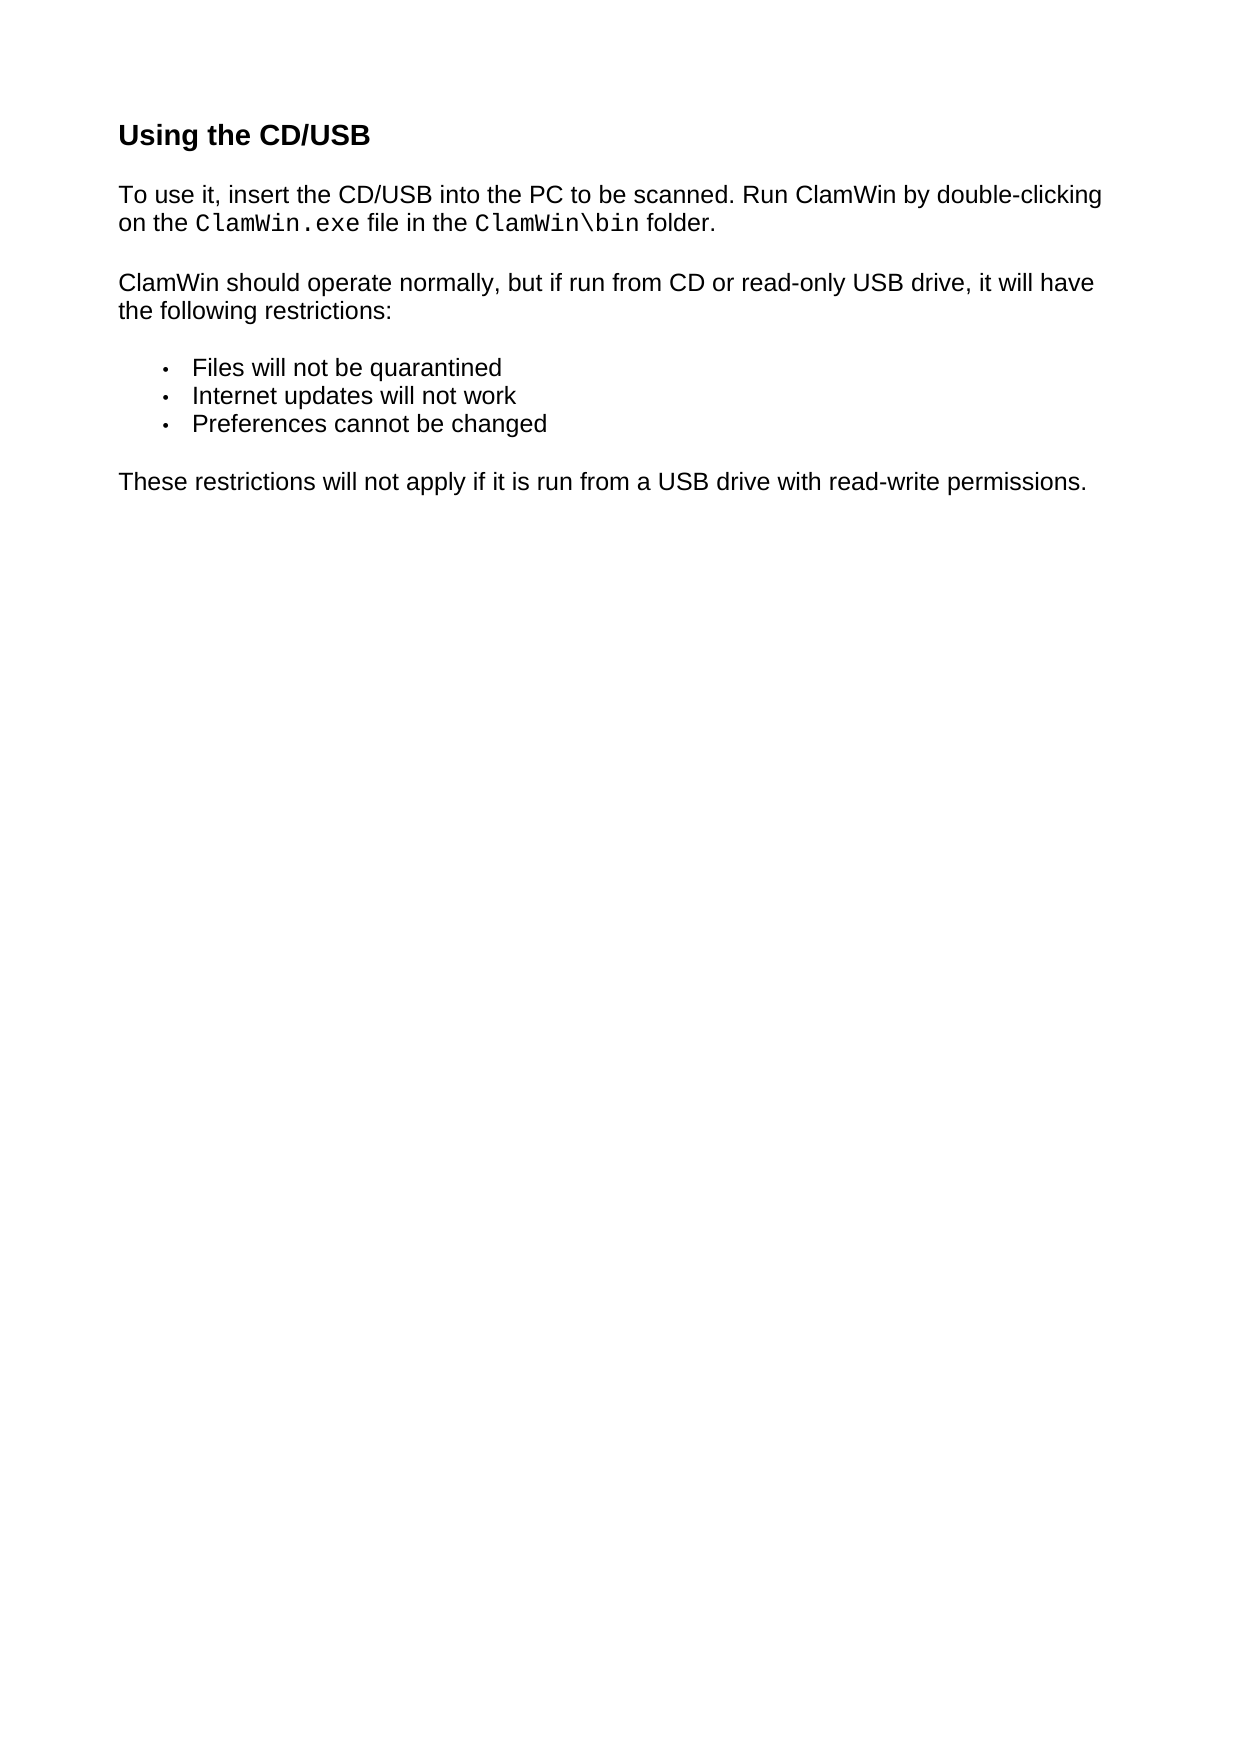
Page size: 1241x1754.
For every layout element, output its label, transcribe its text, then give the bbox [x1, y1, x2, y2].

list Files will not be quarantined [162, 354, 1122, 382]
list Internet updates will not work [162, 382, 1122, 410]
text These restrictions will not apply if it is run from a USB drive with read-write permissions. [118, 467, 1122, 496]
text ClamWin should operate normally, but if run from CD or read-only USB drive, it will have the following restrictions: [118, 268, 1122, 324]
text To use it, insert the CD/USB into the PC to be scanned. Run ClamWin by double-clicking on the ClamWin.exe file in the ClamWin\bin folder. [118, 181, 1122, 239]
list Preferences cannot be changed [162, 410, 1122, 438]
subtitle Using the CD/USB [118, 118, 1122, 151]
